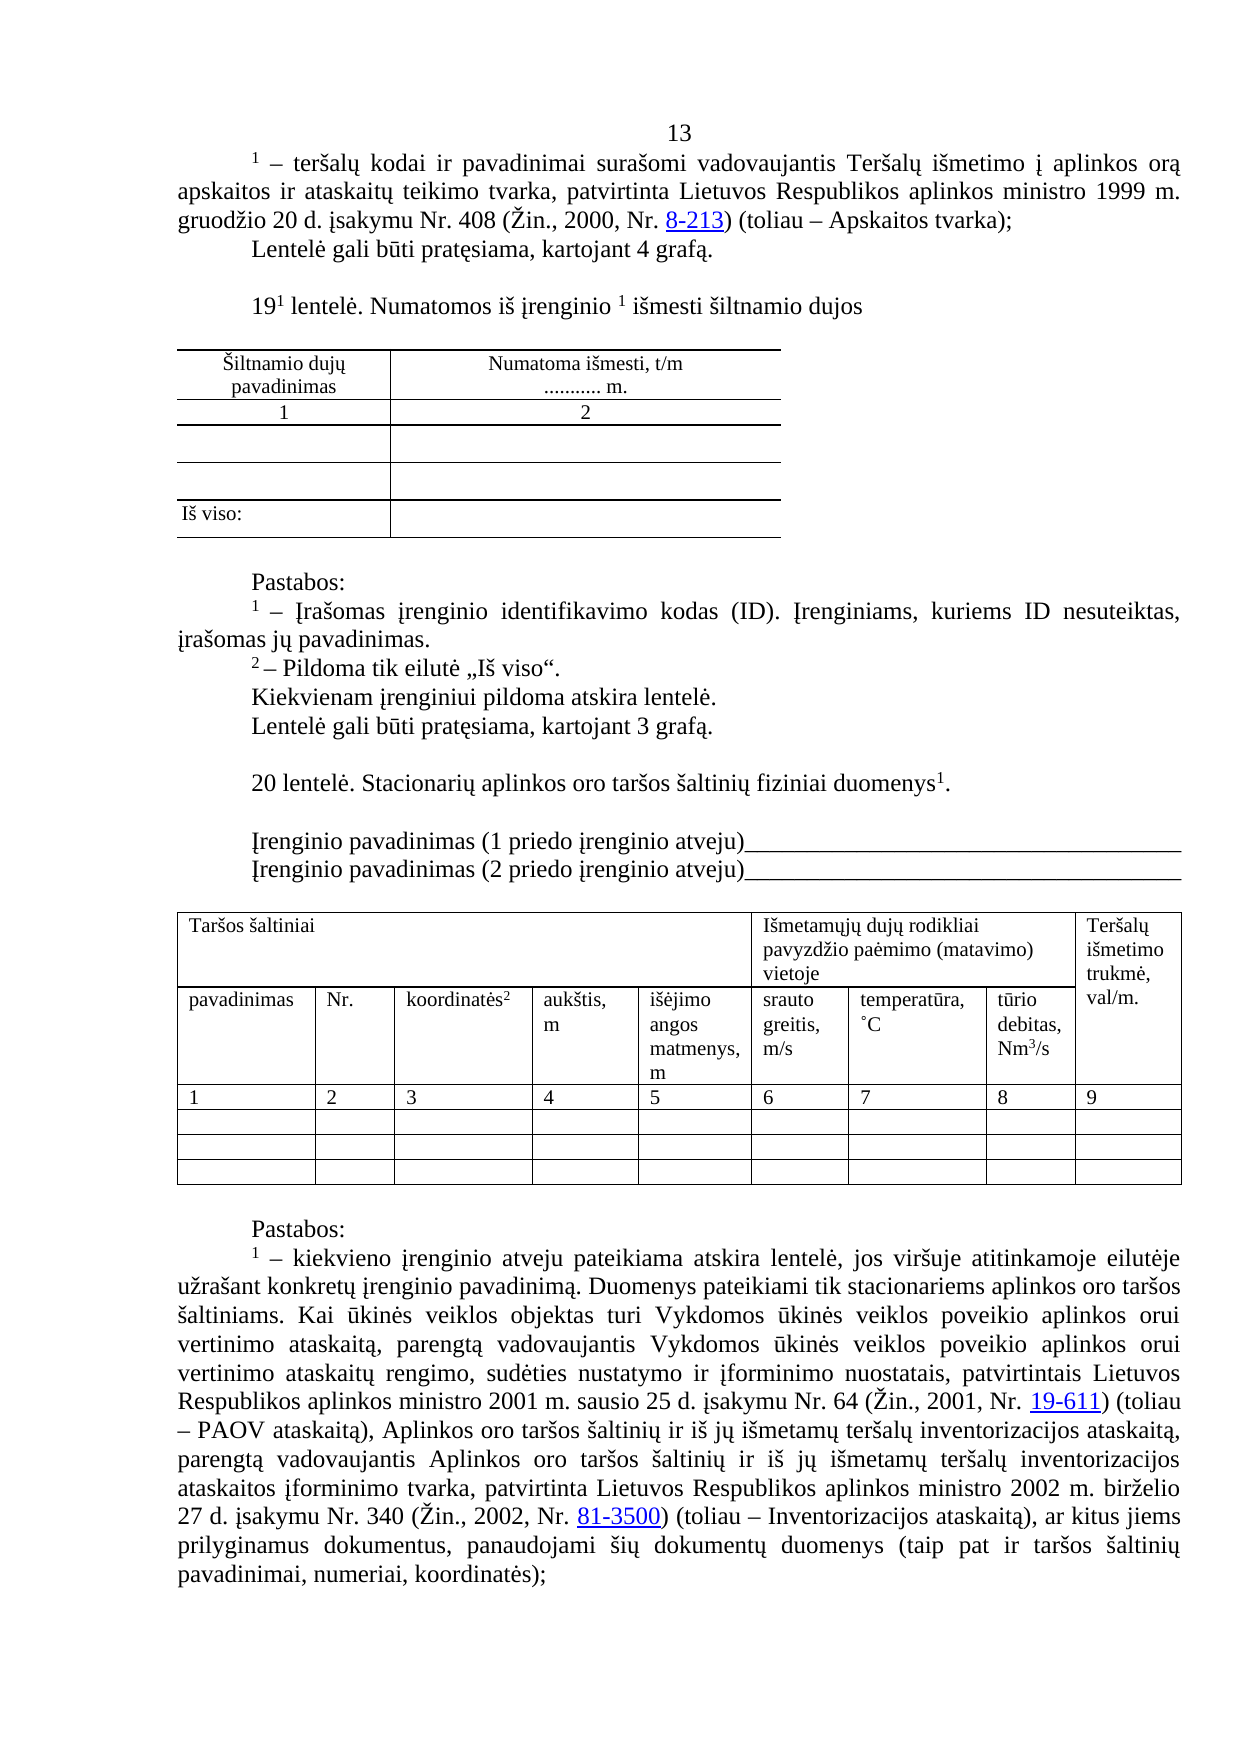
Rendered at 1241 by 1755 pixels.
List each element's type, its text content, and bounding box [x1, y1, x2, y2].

table_cell Iš viso: [177, 501, 390, 537]
table_cell [987, 1110, 1075, 1134]
table_cell [1076, 1160, 1181, 1184]
table_cell 7 [849, 1085, 986, 1109]
table_cell [177, 426, 390, 462]
table_cell [1076, 1135, 1181, 1159]
table_cell Nr. [316, 988, 394, 1084]
table_cell [849, 1110, 986, 1134]
table_cell [391, 426, 781, 462]
table_cell 5 [639, 1085, 751, 1109]
text 2 – Pildoma tik eilutė „Iš viso“. [177, 653, 1181, 682]
table_cell [391, 463, 781, 499]
table_cell [178, 1110, 315, 1134]
table_cell [178, 1135, 315, 1159]
text 1 – teršalų kodai ir pavadinimai surašomi vadovaujantis Teršalų išmetimo į aplinkos orą apskaitos ir ataskaitų teikimo tvarka, patvirtinta Lietuvos Respublikos aplinkos ministro 1999 m. gruodžio 20 d. įsakymu Nr. 408 (Žin., 2000, Nr. 8-213) (toliau – Apskaitos tvarka); [177, 148, 1181, 234]
table_cell tūrio debitas, Nm3/s [987, 988, 1075, 1084]
table_cell aukštis, m [533, 988, 638, 1084]
table_cell [177, 463, 390, 499]
text 1 – kiekvieno įrenginio atveju pateikiama atskira lentelė, jos viršuje atitinkamoje eilutėje užrašant konkretų įrenginio pavadinimą. Duomenys pateikiami tik stacionariems aplinkos oro taršos šaltiniams. Kai ūkinės veiklos objektas turi Vykdomos ūkinės veiklos poveikio aplinkos orui vertinimo ataskaitą, parengtą vadovaujantis Vykdomos ūkinės veiklos poveikio aplinkos orui vertinimo ataskaitų rengimo, sudėties nustatymo ir įforminimo nuostatais, patvirtintais Lietuvos Respublikos aplinkos ministro 2001 m. sausio 25 d. įsakymu Nr. 64 (Žin., 2001, Nr. 19-611) (toliau – PAOV ataskaitą), Aplinkos oro taršos šaltinių ir iš jų išmetamų teršalų inventorizacijos ataskaitą, parengtą vadovaujantis Aplinkos oro taršos šaltinių ir iš jų išmetamų teršalų inventorizacijos ataskaitos įforminimo tvarka, patvirtinta Lietuvos Respublikos aplinkos ministro 2002 m. birželio 27 d. įsakymu Nr. 340 (Žin., 2002, Nr. 81-3500) (toliau – Inventorizacijos ataskaitą), ar kitus jiems prilyginamus dokumentus, panaudojami šių dokumentų duomenys (taip pat ir taršos šaltinių pavadinimai, numeriai, koordinatės); [177, 1243, 1181, 1588]
table_cell [391, 501, 781, 537]
text Įrenginio pavadinimas (2 priedo įrenginio atveju) [177, 854, 1181, 883]
table_cell 1 [177, 400, 390, 424]
table_cell [316, 1135, 394, 1159]
table_cell temperatūra, ˚C [849, 988, 986, 1084]
text 191 lentelė. Numatomos iš įrenginio 1 išmesti šiltnamio dujos [177, 291, 1181, 320]
table_cell [752, 1160, 848, 1184]
table_cell [849, 1160, 986, 1184]
table_cell 9 [1076, 1085, 1181, 1109]
table_cell [987, 1135, 1075, 1159]
table_cell [987, 1160, 1075, 1184]
table_cell 2 [391, 400, 781, 424]
table_header Numatoma išmesti, t/m ........... m. [391, 351, 781, 398]
table_cell [639, 1160, 751, 1184]
table_cell [395, 1135, 532, 1159]
table_cell 3 [395, 1085, 532, 1109]
table_cell 2 [316, 1085, 394, 1109]
table_cell [316, 1160, 394, 1184]
table_cell [639, 1110, 751, 1134]
table_cell 4 [533, 1085, 638, 1109]
table_cell [395, 1160, 532, 1184]
table_cell [395, 1110, 532, 1134]
text 20 lentelė. Stacionarių aplinkos oro taršos šaltinių fiziniai duomenys1. [177, 768, 1181, 797]
text Lentelė gali būti pratęsiama, kartojant 4 grafą. [177, 234, 1181, 263]
table_cell [533, 1160, 638, 1184]
text 1 – Įrašomas įrenginio identifikavimo kodas (ID). Įrenginiams, kuriems ID nesuteiktas, įrašomas jų pavadinimas. [177, 596, 1181, 653]
table_header Teršalų išmetimo trukmė, val/m. [1076, 913, 1181, 1084]
table_header Šiltnamio dujų pavadinimas [177, 351, 390, 398]
table_cell pavadinimas [178, 988, 315, 1084]
table_cell [639, 1135, 751, 1159]
table_cell 1 [178, 1085, 315, 1109]
text Lentelė gali būti pratęsiama, kartojant 3 grafą. [177, 711, 1181, 739]
table_cell išėjimo angos matmenys, m [639, 988, 751, 1084]
table_cell 6 [752, 1085, 848, 1109]
table_cell [752, 1110, 848, 1134]
table_cell [1076, 1110, 1181, 1134]
table_cell [316, 1110, 394, 1134]
table_cell [533, 1135, 638, 1159]
text Kiekvienam įrenginiui pildoma atskira lentelė. [177, 682, 1181, 711]
table_cell [849, 1135, 986, 1159]
table_header Išmetamųjų dujų rodikliai pavyzdžio paėmimo (matavimo) vietoje [752, 913, 1075, 986]
text Pastabos: [177, 1214, 1181, 1243]
text Įrenginio pavadinimas (1 priedo įrenginio atveju) [177, 826, 1181, 854]
table_cell koordinatės2 [395, 988, 532, 1084]
table_cell srauto greitis, m/s [752, 988, 848, 1084]
table_header Taršos šaltiniai [178, 913, 751, 986]
table_cell [178, 1160, 315, 1184]
table_cell [533, 1110, 638, 1134]
text Pastabos: [177, 567, 1181, 596]
table_cell 8 [987, 1085, 1075, 1109]
table_cell [752, 1135, 848, 1159]
